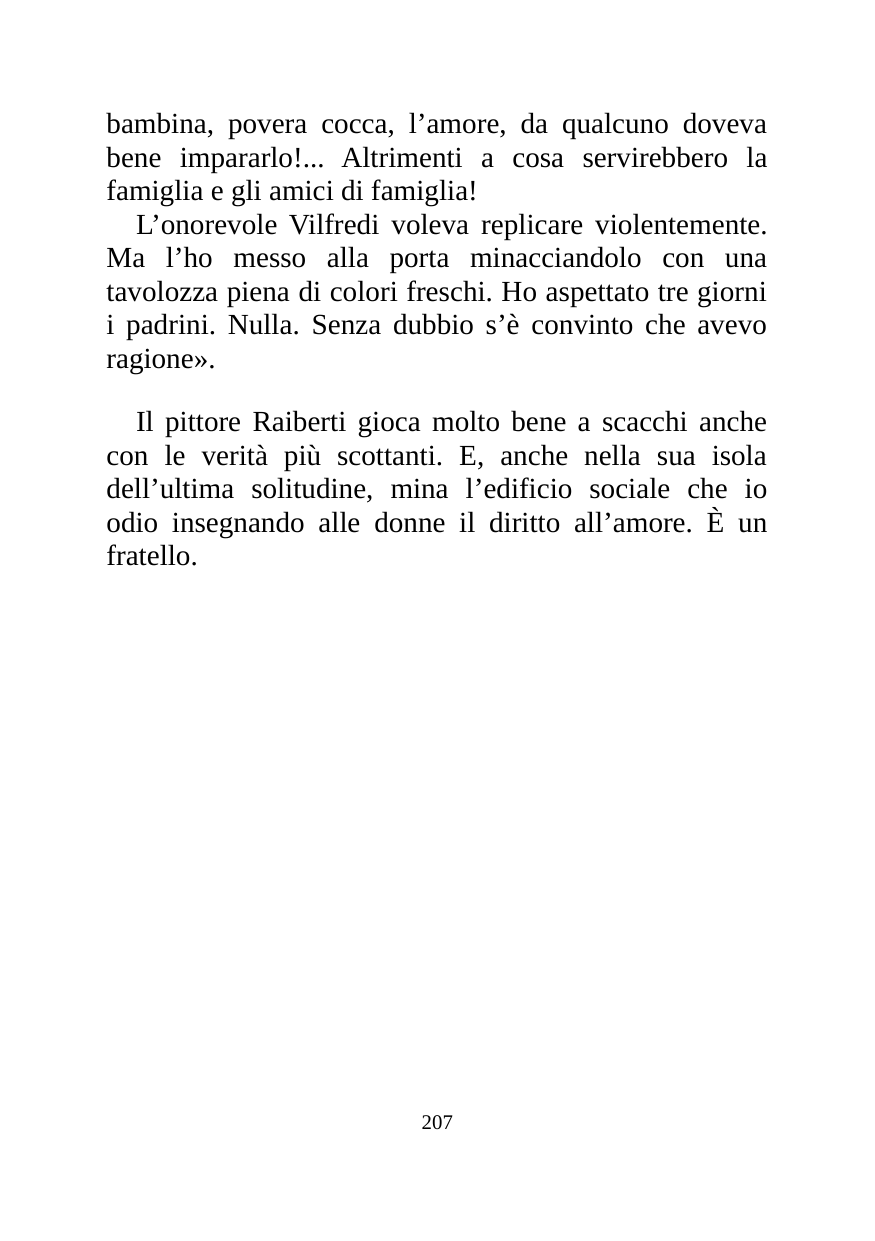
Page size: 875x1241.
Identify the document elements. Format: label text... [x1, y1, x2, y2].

text L’onorevole Vilfredi voleva replicare violentemente. Ma l’ho messo alla porta minacciandolo con una tavolozza piena di colori freschi. Ho aspettato tre giorni i padrini. Nulla. Senza dubbio s’è convinto che avevo ragione». [106, 207, 768, 374]
text bambina, povera cocca, l’amore, da qualcuno doveva bene impararlo!... Altrimenti a cosa servirebbero la famiglia e gli amici di famiglia! [106, 106, 768, 207]
text Il pittore Raiberti gioca molto bene a scacchi anche con le verità più scottanti. E, anche nella sua isola dell’ultima solitudine, mina l’edificio sociale che io odio insegnando alle donne il diritto all’amore. È un fratello. [106, 404, 768, 572]
